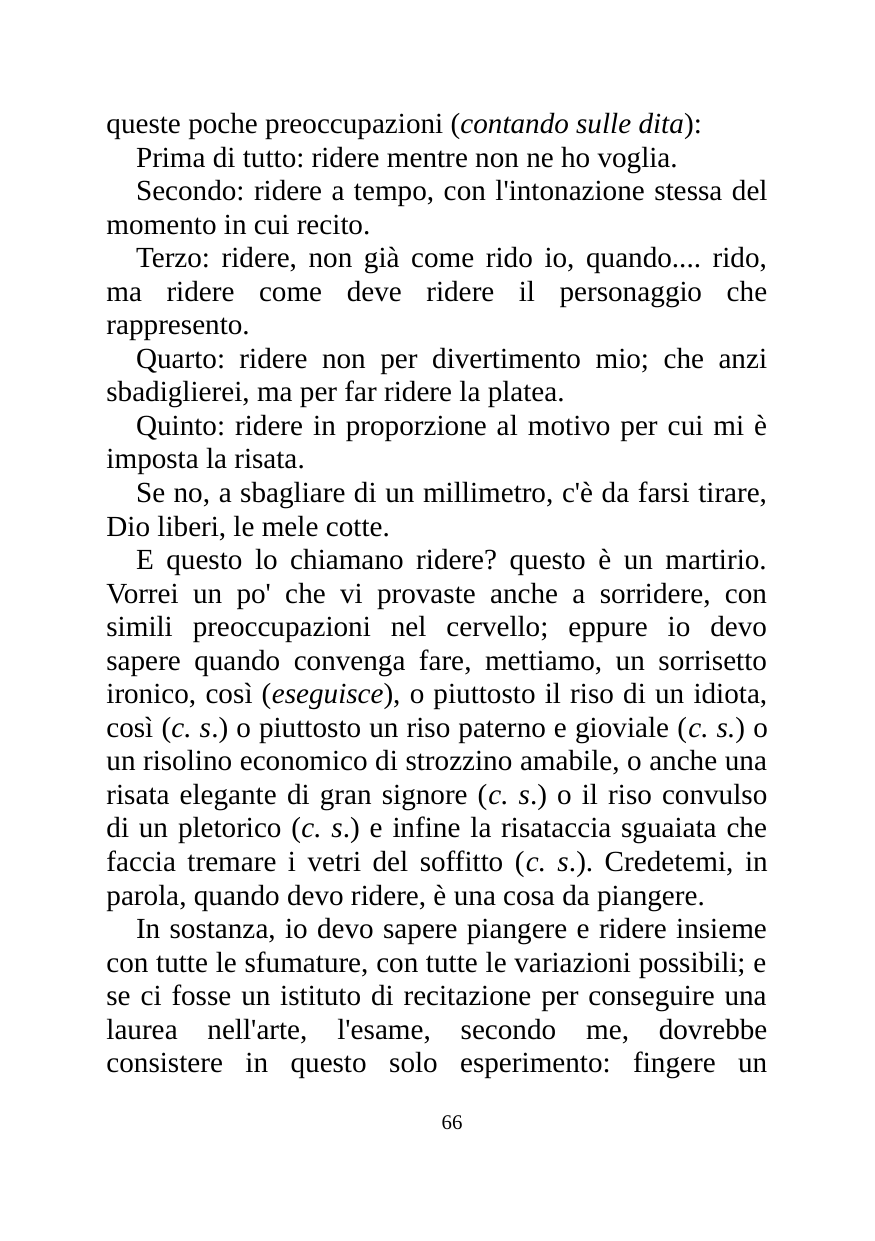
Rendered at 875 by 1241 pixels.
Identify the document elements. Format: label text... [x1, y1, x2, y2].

text Prima di tutto: ridere mentre non ne ho voglia. [106, 140, 768, 173]
text Terzo: ridere, non già come rido io, quando.... rido, ma ridere come deve ridere il personaggio che rappresento. [106, 240, 768, 341]
text Secondo: ridere a tempo, con l'intonazione stessa del momento in cui recito. [106, 173, 768, 240]
text E questo lo chiamano ridere? questo è un martirio. Vorrei un po' che vi provaste anche a sorridere, con simili preoccupazioni nel cervello; eppure io devo sapere quando convenga fare, mettiamo, un sorrisetto ironico, così (eseguisce), o piuttosto il riso di un idiota, così (c. s.) o piuttosto un riso paterno e gioviale (c. s.) o un risolino economico di strozzino amabile, o anche una risata elegante di gran signore (c. s.) o il riso convulso di un pletorico (c. s.) e infine la risataccia sguaiata che faccia tremare i vetri del soffitto (c. s.). Credetemi, in parola, quando devo ridere, è una cosa da piangere. [106, 542, 768, 911]
text In sostanza, io devo sapere piangere e ridere insieme con tutte le sfumature, con tutte le variazioni possibili; e se ci fosse un istituto di recitazione per conseguire una laurea nell'arte, l'esame, secondo me, dovrebbe consistere in questo solo esperimento: fingere un [106, 911, 768, 1079]
text queste poche preoccupazioni (contando sulle dita): [106, 106, 768, 140]
text Quinto: ridere in proporzione al motivo per cui mi è imposta la risata. [106, 408, 768, 475]
text Se no, a sbagliare di un millimetro, c'è da farsi tirare, Dio liberi, le mele cotte. [106, 475, 768, 542]
text Quarto: ridere non per divertimento mio; che anzi sbadiglierei, ma per far ridere la platea. [106, 341, 768, 408]
